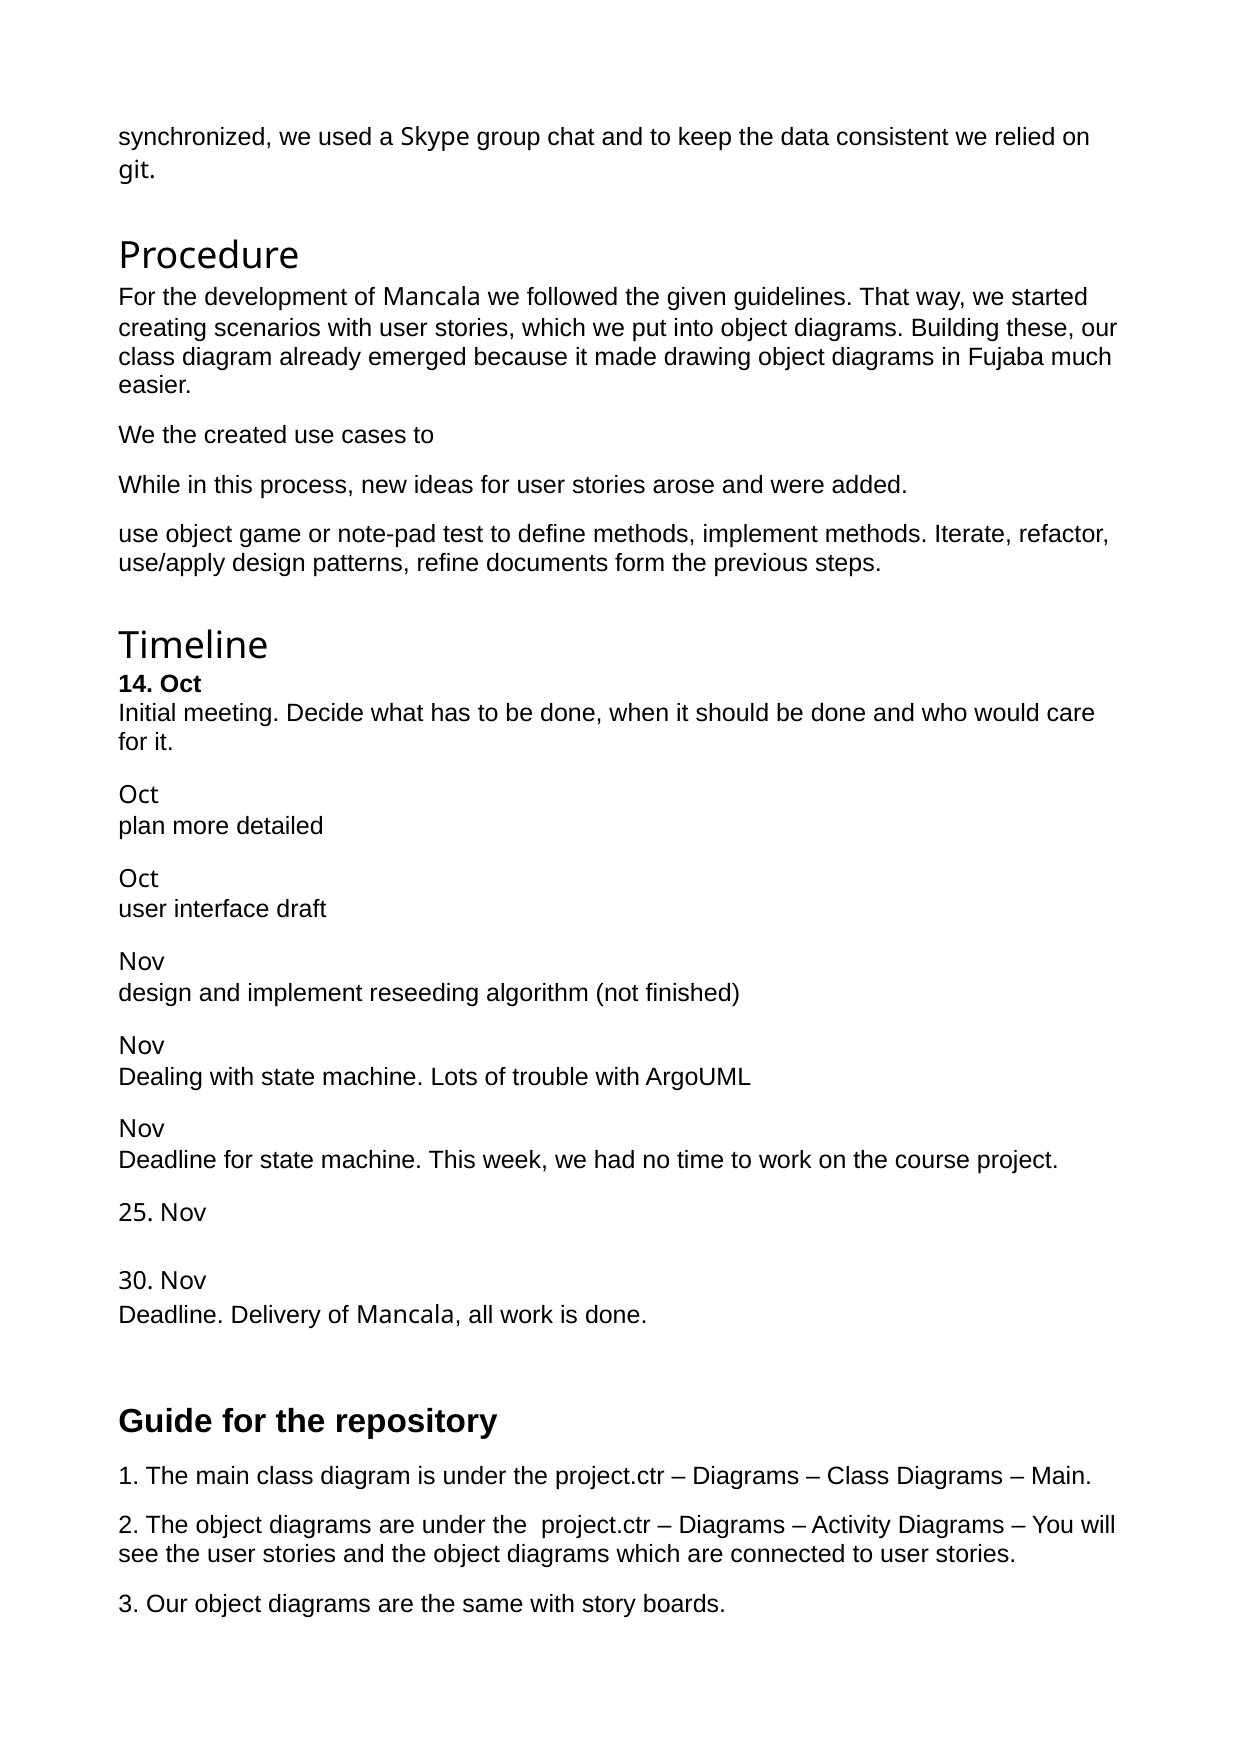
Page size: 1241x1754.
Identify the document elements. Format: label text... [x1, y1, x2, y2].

text While in this process, new ideas for user stories arose and were added. [118, 470, 1122, 498]
subtitle Timeline [118, 618, 1122, 669]
subtitle Nov [118, 1027, 1122, 1062]
subtitle Nov [118, 1111, 1122, 1145]
text Initial meeting. Decide what has to be done, when it should be done and who would care for it. [118, 698, 1122, 756]
subtitle Nov [118, 944, 1122, 978]
text 2. The object diagrams are under the project.ctr – Diagrams – Activity Diagrams – You will see the user stories and the object diagrams which are connected to user stories. [118, 1510, 1122, 1568]
subtitle 30. Nov [118, 1263, 1122, 1297]
text Dealing with state machine. Lots of trouble with ArgoUML [118, 1062, 1122, 1090]
subtitle Procedure [118, 228, 1122, 279]
text Deadline. Delivery of Mancala, all work is done. [118, 1297, 1122, 1331]
text user interface draft [118, 894, 1122, 923]
subtitle 14. Oct [118, 669, 1122, 698]
text design and implement reseeding algorithm (not finished) [118, 978, 1122, 1007]
subtitle Oct [118, 860, 1122, 894]
text 3. Our object diagrams are the same with story boards. [118, 1589, 1122, 1617]
text For the development of Mancala we followed the given guidelines. That way, we started creating scenarios with user stories, which we put into object diagrams. Building these, our class diagram already emerged because it made drawing object diagrams in Fujaba much easier. [118, 279, 1122, 399]
text synchronized, we used a Skype group chat and to keep the data consistent we relied on git. [118, 118, 1122, 186]
text plan more detailed [118, 811, 1122, 839]
text use object game or note-pad test to define methods, implement methods. Iterate, refactor, use/apply design patterns, refine documents form the previous steps. [118, 519, 1122, 577]
text 1. The main class diagram is under the project.ctr – Diagrams – Class Diagrams – Main. [118, 1461, 1122, 1489]
text Guide for the repository [118, 1401, 1122, 1440]
text Deadline for state machine. This week, we had no time to work on the course project. [118, 1145, 1122, 1174]
subtitle 25. Nov [118, 1195, 1122, 1229]
text We the created use cases to [118, 420, 1122, 449]
subtitle Oct [118, 777, 1122, 811]
